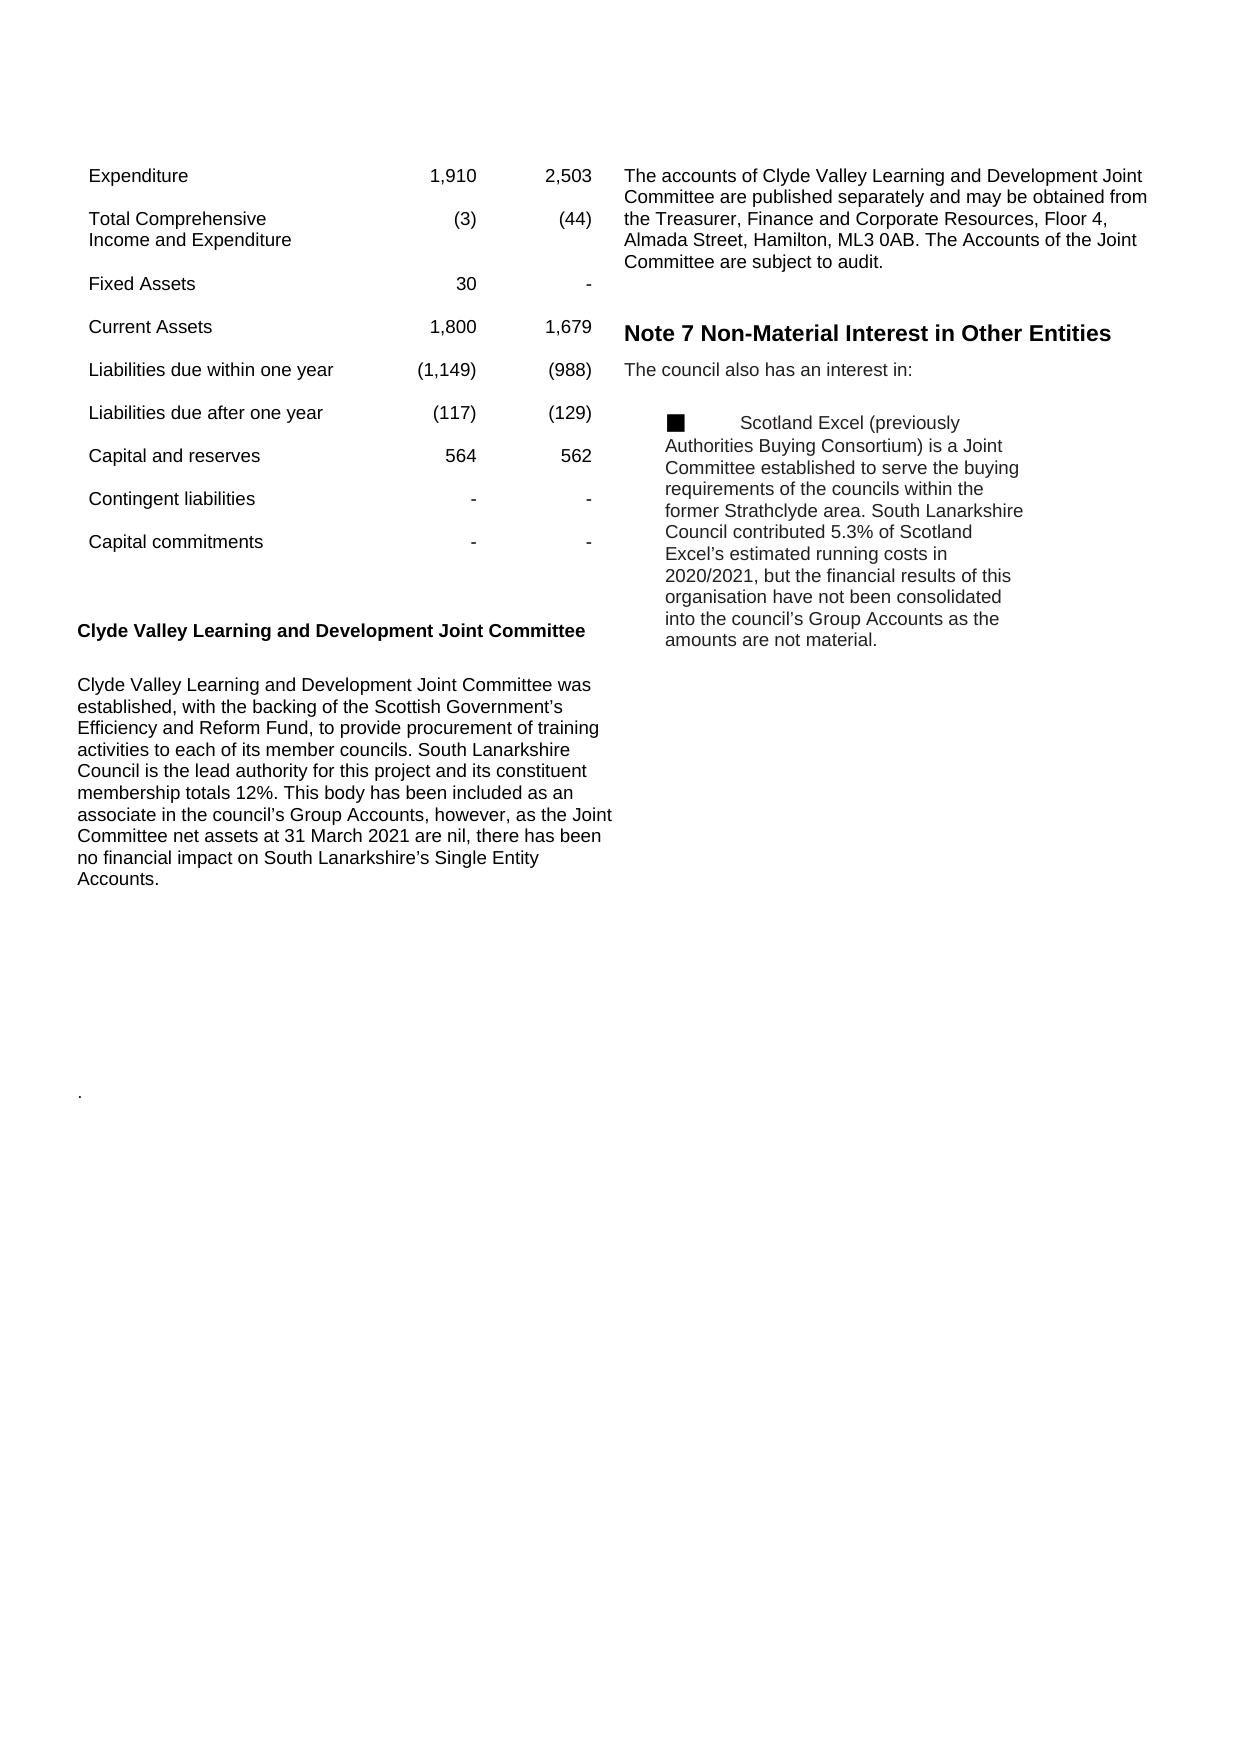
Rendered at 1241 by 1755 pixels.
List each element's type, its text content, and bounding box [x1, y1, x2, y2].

table_cell Capital and reserves [77, 445, 372, 488]
table_cell - [488, 273, 603, 316]
text . [77, 1081, 632, 1102]
table_cell (44) [488, 208, 603, 272]
list Scotland Excel (previously Authorities Buying Consortium) is a Joint Committee established to serve the buying requirements of the councils within the former Strathclyde area. South Lanarkshire Council contributed 5.3% of Scotland Excel’s estimated running costs in 2020/2021, but the financial results of this organisation have not been consolidated into the council’s Group Accounts as the amounts are not material. [665, 407, 1033, 651]
table_cell 1,679 [488, 316, 603, 359]
table_cell 564 [373, 445, 488, 488]
table_cell - [488, 531, 603, 574]
table_cell Total Comprehensive Income and Expenditure [77, 208, 372, 272]
table_cell 562 [488, 445, 603, 488]
table_cell - [488, 488, 603, 531]
table_cell Capital commitments [77, 531, 372, 574]
table_cell 1,910 [373, 165, 488, 208]
table_cell 1,800 [373, 316, 488, 359]
table_cell (988) [488, 359, 603, 402]
table_cell 30 [373, 273, 488, 316]
table_cell Contingent liabilities [77, 488, 372, 531]
subtitle Note 7 Non-Material Interest in Other Entities [624, 320, 1163, 346]
table_cell - [373, 488, 488, 531]
table_cell 2,503 [488, 165, 603, 208]
table_cell Expenditure [77, 165, 372, 208]
text The council also has an interest in: [624, 359, 1163, 381]
table_cell (1,149) [373, 359, 488, 402]
table_cell (129) [488, 402, 603, 445]
subtitle Clyde Valley Learning and Development Joint Committee Clyde Valley Learning and Development Joint Committee was established, with the backing of the Scottish Government’s Efficiency and Reform Fund, to provide procurement of training activities to each of its member councils. South Lanarkshire Council is the lead authority for this project and its constituent membership totals 12%. This body has been included as an associate in the council’s Group Accounts, however, as the Joint Committee net assets at 31 March 2021 are nil, there has been no financial impact on South Lanarkshire’s Single Entity Accounts. [77, 612, 620, 890]
table_cell (3) [373, 208, 488, 272]
table_cell Liabilities due within one year [77, 359, 372, 402]
table_cell - [373, 531, 488, 574]
table_cell Liabilities due after one year [77, 402, 372, 445]
table_cell Current Assets [77, 316, 372, 359]
table_cell Fixed Assets [77, 273, 372, 316]
text The accounts of Clyde Valley Learning and Development Joint Committee are published separately and may be obtained from the Treasurer, Finance and Corporate Resources, Floor 4, Almada Street, Hamilton, ML3 0AB. The Accounts of the Joint Committee are subject to audit. [624, 164, 1163, 272]
table_cell (117) [373, 402, 488, 445]
